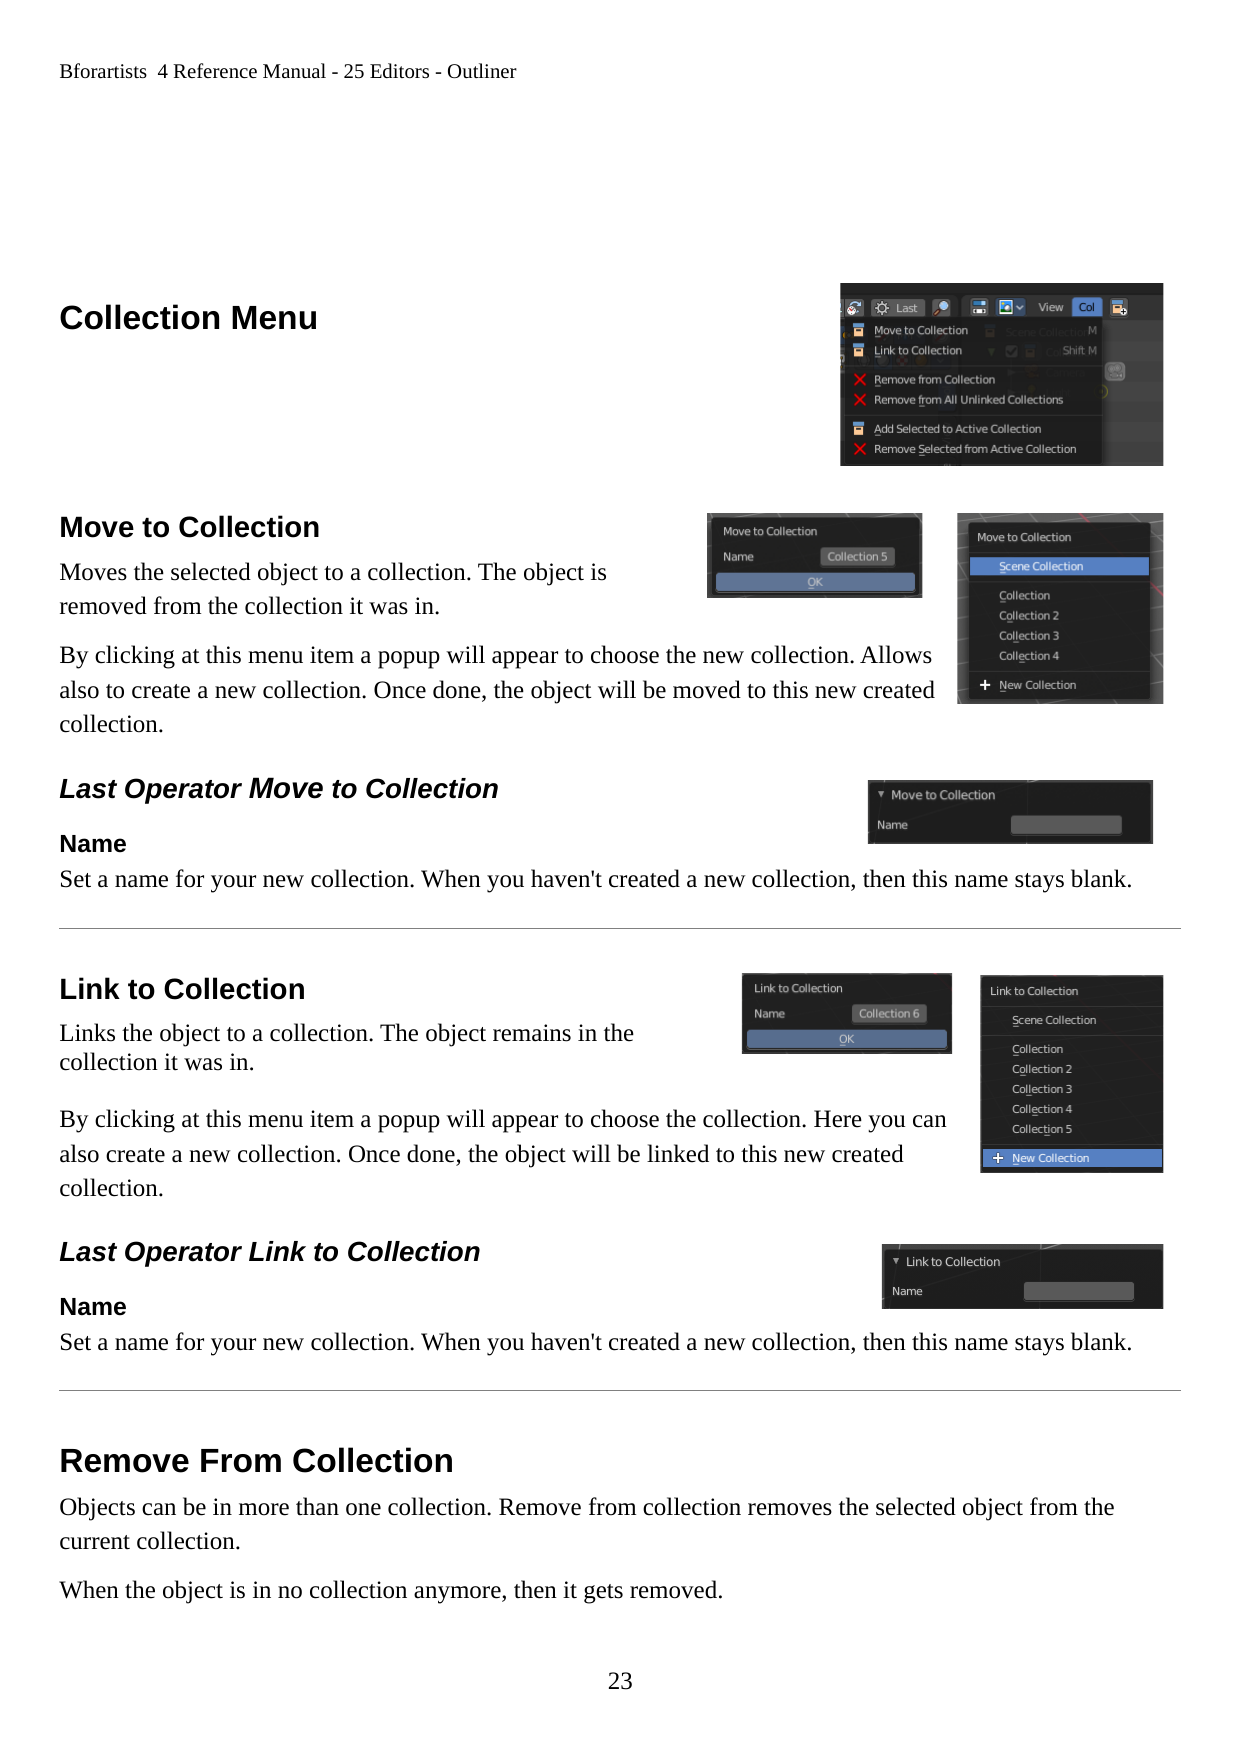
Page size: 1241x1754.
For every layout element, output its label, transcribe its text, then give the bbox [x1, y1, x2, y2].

text Set a name for your new collection. When you haven't created a new collection, then this name stays blank. [59, 864, 1181, 893]
text Links the object to a collection. The object remains in the collection it was in. [59, 1018, 980, 1076]
text Objects can be in more than one collection. Remove from collection removes the selected object from the current collection. [59, 1492, 1181, 1555]
text By clicking at this menu item a popup will appear to choose the collection. Here you can also create a new collection. Once done, the object will be linked to this new created collection. [59, 1104, 1181, 1202]
subtitle Collection Menu [59, 297, 840, 336]
subtitle Last Operator Move to Collection [59, 771, 1181, 804]
text Set a name for your new collection. When you haven't created a new collection, then this name stays blank. [59, 1327, 1181, 1356]
subtitle Link to Collection [59, 972, 1181, 1006]
picture [707, 513, 923, 598]
picture [881, 1244, 1164, 1309]
subtitle Last Operator Link to Collection [59, 1235, 1181, 1267]
picture [980, 975, 1164, 1173]
picture [840, 283, 1164, 466]
text By clicking at this menu item a popup will appear to choose the new collection. Allows also to create a new collection. Once done, the object will be moved to this new created collection. [59, 640, 1181, 738]
subtitle [1164, 297, 1181, 336]
subtitle Name [59, 1292, 1181, 1321]
subtitle Move to Collection [59, 510, 1181, 544]
picture [957, 513, 1164, 704]
text Moves the selected object to a collection. The object is removed from the collection it was in. [59, 557, 957, 620]
subtitle Name [59, 829, 1181, 858]
picture [867, 780, 1154, 844]
text When the object is in no collection anymore, then it gets removed. [59, 1576, 1181, 1604]
subtitle Remove From Collection [59, 1441, 1181, 1479]
picture [741, 973, 953, 1054]
